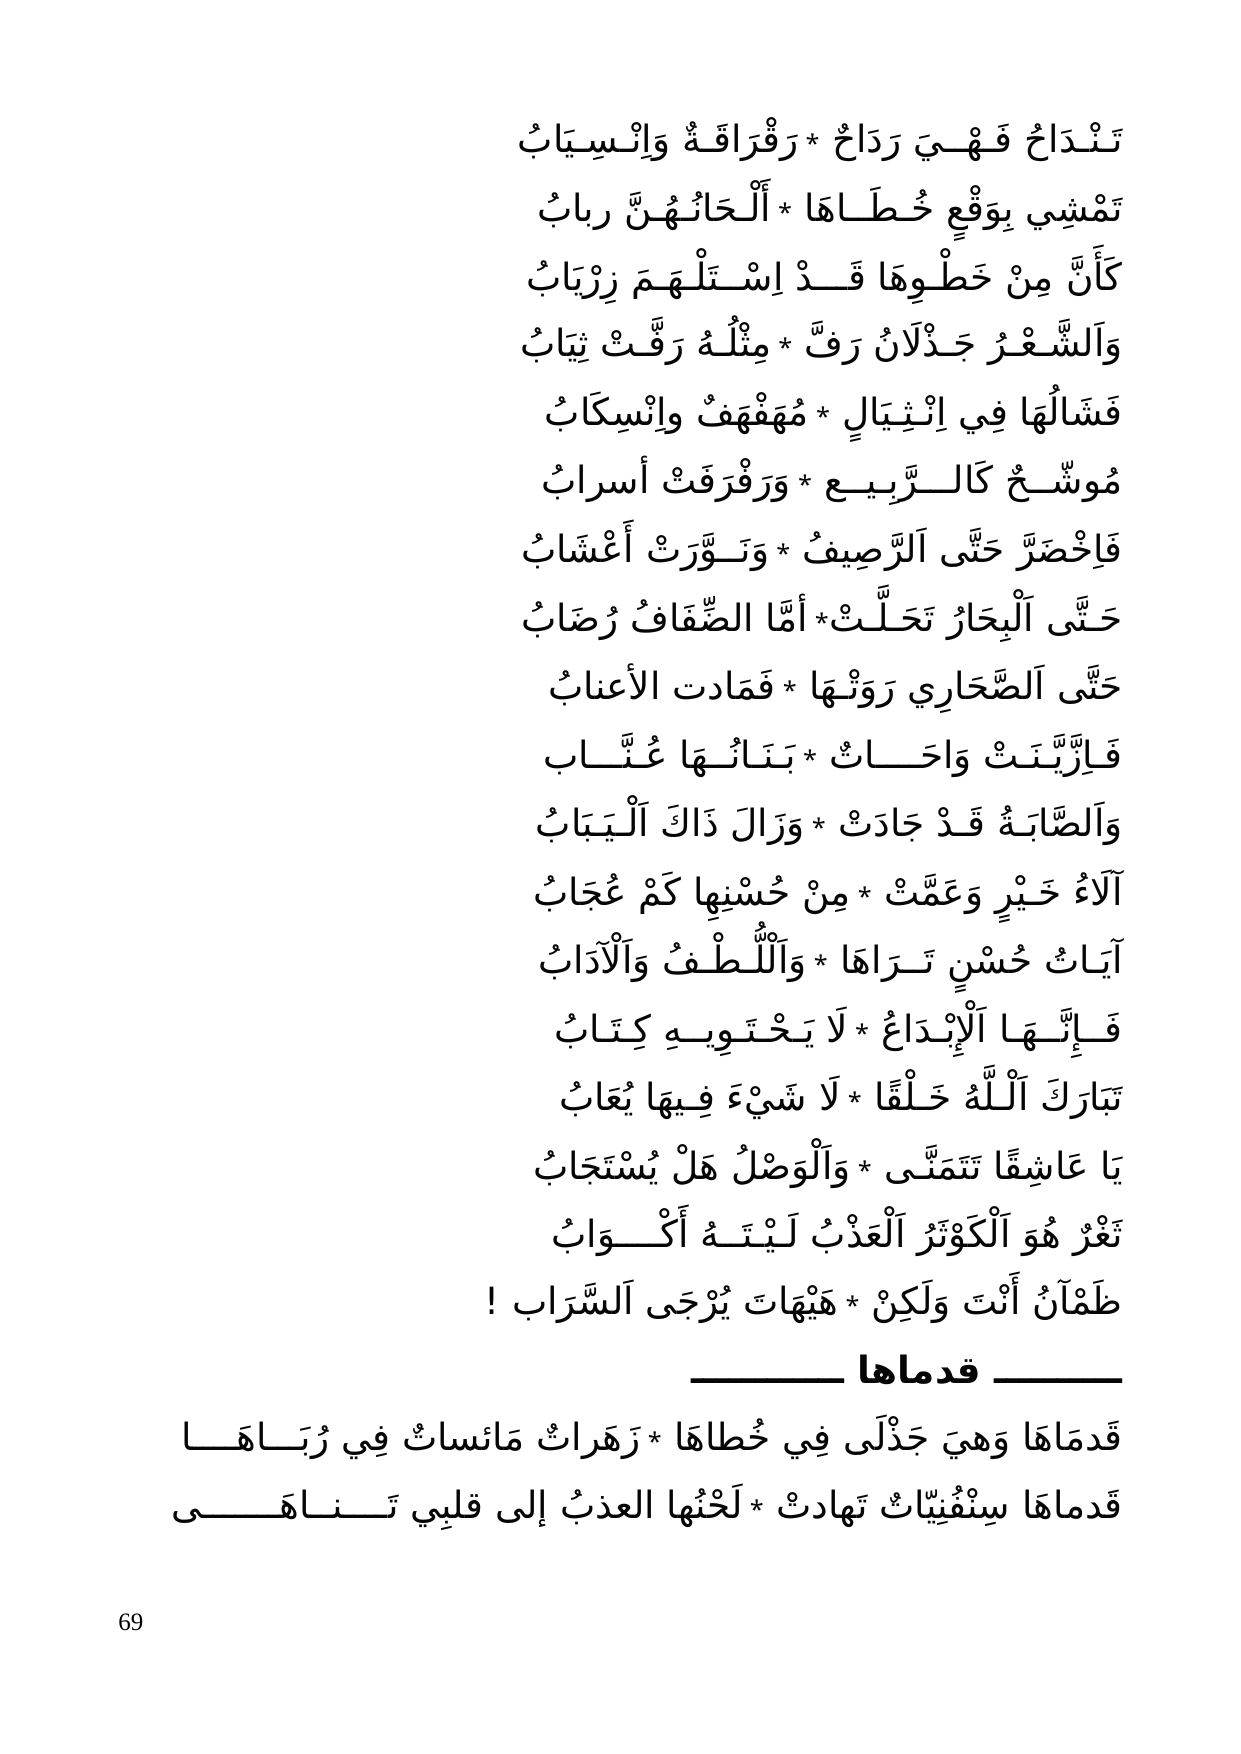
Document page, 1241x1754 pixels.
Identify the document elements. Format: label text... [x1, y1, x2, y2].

text تَـنْـدَاحُ فَـهْــيَ رَدَاحٌ * رَقْرَاقَـةٌ وَاِنْـسِـيَابُ [118, 118, 1122, 163]
text تَمْشِي بِوَقْعٍ خُـطَــاهَا * أَلْـحَانُـهُـنَّ ربابُ [118, 187, 1122, 232]
text آيَـاتُ حُسْنٍ تَــرَاهَا * وَاَلْلُّـطْـفُ وَاَلْآدَابُ [118, 939, 1122, 984]
text آلَاءُ خَـيْرٍ وَعَمَّتْ * مِنْ حُسْنِهِا كَمْ عُجَابُ [118, 870, 1122, 915]
text وَاَلصَّابَـةُ قَـدْ جَادَتْ * وَزَالَ ذَاكَ اَلْـيَـبَابُ [118, 802, 1122, 847]
text حَـتَّى اَلْبِحَارُ تَحَـلَّـتْ* أمَّا الضِّفَافُ رُضَابُ [118, 596, 1122, 641]
text قَدمَاهَا وَهيَ جَذْلَى فِي خُطاهَا * زَهَراتٌ مَائساتٌ فِي رُبَـــاهَــــا [118, 1415, 1122, 1460]
text فَشَالُهَا فِي اِنْـثِـيَالٍ * مُهَفْهَفٌ واِنْسِكَابُ [118, 391, 1122, 436]
text كَأَنَّ مِنْ خَطْـوِهَا قَـــدْ اِسْــتَلْـهَـمَ زِرْيَابُ [118, 255, 1122, 299]
text تَبَارَكَ اَلْـلَّهُ خَـلْقًا * لَا شَيْءَ فِـيهَا يُعَابُ [118, 1076, 1122, 1121]
text فَـاِزَّيَّـنَـتْ وَاحَــــاتٌ * بَـنَـانُــهَا عُـنَّـــاب [118, 733, 1122, 778]
text قَدماهَا سِنْفُنِيّاتٌ تَهادتْ * لَحْنُها العذبُ إلى قلبِي تَــــنــاهَـــــــى [118, 1484, 1122, 1529]
text ! ظَمْآنُ أَنْتَ وَلَكِنْ * هَيْهَاتَ يُرْجَى اَلسَّرَاب [118, 1280, 1122, 1325]
text مُوشّــحٌ كَالـــرَّبِـيــع * وَرَفْرَفَتْ أسرابُ [118, 459, 1122, 504]
text فَــإِنَّــهَـا اَلْإِبْـدَاعُ * لَا يَـحْـتَـوِيــهِ كِـتَـابُ [118, 1007, 1122, 1052]
text ــــــــــ قدماها ــــــــــــ [118, 1348, 1122, 1392]
text وَاَلشَّـعْـرُ جَـذْلَانُ رَفَّ * مِثْلُـهُ رَفَّـتْ ثِيَابُ [118, 322, 1122, 367]
text ثَغْرٌ هُوَ اَلْكَوْثَرُ اَلْعَذْبُ لَـيْـتَــهُ أَكْــــوَابُ [118, 1213, 1122, 1257]
text يَا عَاشِقًا تَتَمَنَّـى * وَاَلْوَصْلُ هَلْ يُسْتَجَابُ [118, 1144, 1122, 1189]
text حَتَّى اَلصَّحَارِي رَوَتْـهَا * فَمَادت الأعنابُ [118, 665, 1122, 710]
text فَاِخْضَرَّ حَتَّى اَلرَّصِيفُ * وَنَــوَّرَتْ أَعْشَابُ [118, 528, 1122, 573]
